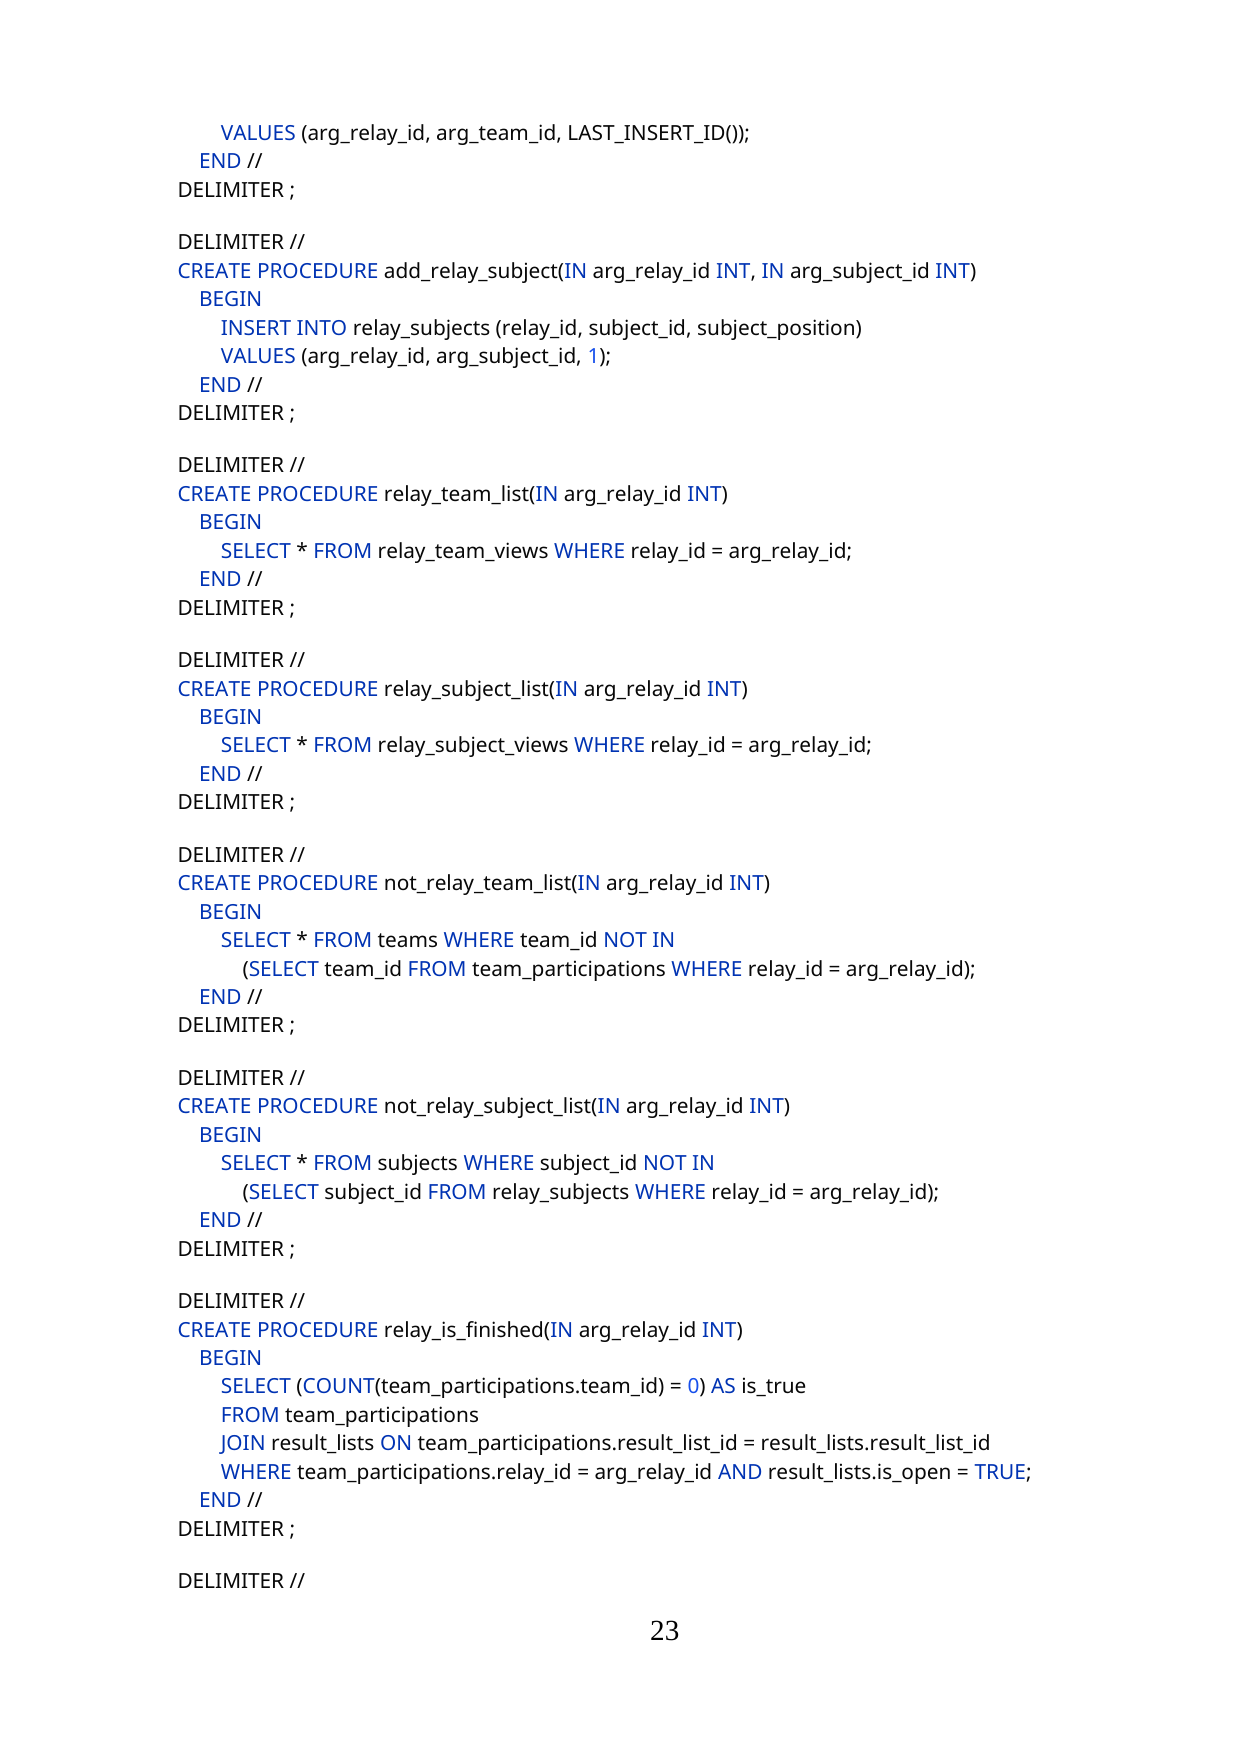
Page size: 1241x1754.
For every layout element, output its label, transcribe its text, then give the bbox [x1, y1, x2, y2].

text VALUES (arg_relay_id, arg_team_id, LAST_INSERT_ID()); END // DELIMITER ; DELIMITER // CREATE PROCEDURE add_relay_subject(IN arg_relay_id INT, IN arg_subject_id INT) BEGIN INSERT INTO relay_subjects (relay_id, subject_id, subject_position) VALUES (arg_relay_id, arg_subject_id, 1); END // DELIMITER ; DELIMITER // CREATE PROCEDURE relay_team_list(IN arg_relay_id INT) BEGIN SELECT * FROM relay_team_views WHERE relay_id = arg_relay_id; END // DELIMITER ; DELIMITER // CREATE PROCEDURE relay_subject_list(IN arg_relay_id INT) BEGIN SELECT * FROM relay_subject_views WHERE relay_id = arg_relay_id; END // DELIMITER ; DELIMITER // CREATE PROCEDURE not_relay_team_list(IN arg_relay_id INT) BEGIN SELECT * FROM teams WHERE team_id NOT IN (SELECT team_id FROM team_participations WHERE relay_id = arg_relay_id); END // DELIMITER ; DELIMITER // CREATE PROCEDURE not_relay_subject_list(IN arg_relay_id INT) BEGIN SELECT * FROM subjects WHERE subject_id NOT IN (SELECT subject_id FROM relay_subjects WHERE relay_id = arg_relay_id); END // DELIMITER ; DELIMITER // CREATE PROCEDURE relay_is_finished(IN arg_relay_id INT) BEGIN SELECT (COUNT(team_participations.team_id) = 0) AS is_true FROM team_participations JOIN result_lists ON team_participations.result_list_id = result_lists.result_list_id WHERE team_participations.relay_id = arg_relay_id AND result_lists.is_open = TRUE; END // DELIMITER ; DELIMITER // [177, 118, 1152, 1595]
